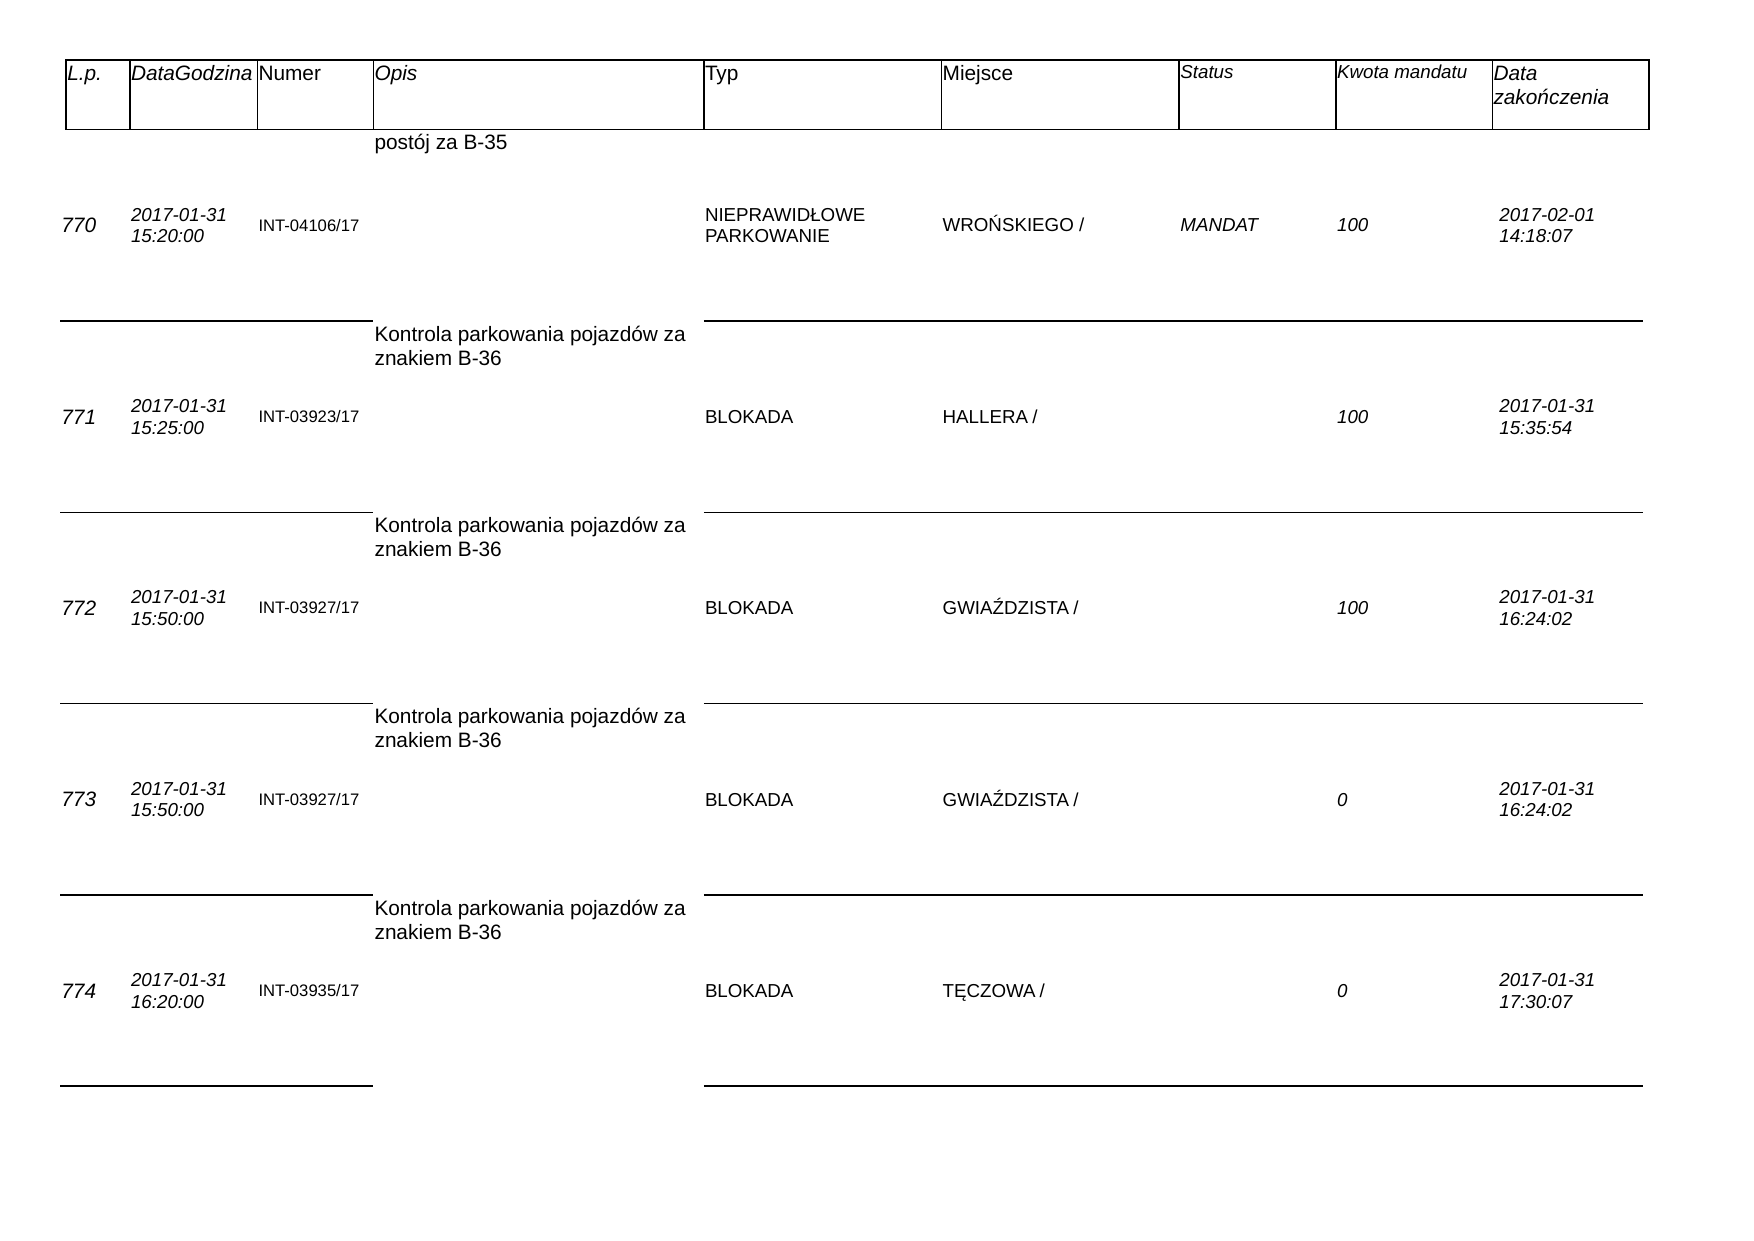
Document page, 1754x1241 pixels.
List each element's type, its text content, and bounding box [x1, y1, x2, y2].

table_cell 0 [1336, 704, 1498, 894]
table_cell 100 [1336, 130, 1498, 320]
table_header DataGodzina [131, 61, 257, 129]
table_header Kwota mandatu [1337, 61, 1492, 129]
table_cell TĘCZOWA / [941, 896, 1179, 1085]
table_header Status [1180, 61, 1335, 129]
table_header Numer [258, 61, 373, 129]
table_cell INT-03923/17 [257, 322, 373, 511]
table_cell [1179, 704, 1336, 894]
table_cell [1643, 703, 1649, 894]
table_cell 2017-02-01 14:18:07 [1498, 130, 1643, 320]
table_cell postój za B-35 [373, 130, 704, 320]
table_cell 774 [60, 896, 130, 1085]
table_cell 100 [1336, 513, 1498, 703]
table_cell 2017-01-31 15:20:00 [130, 130, 257, 320]
table_cell 100 [1336, 322, 1498, 511]
table_cell 2017-01-31 15:25:00 [130, 322, 257, 511]
table_header Data zakończenia [1493, 61, 1648, 129]
table_cell Kontrola parkowania pojazdów za znakiem B-36 [373, 703, 704, 894]
table_cell NIEPRAWIDŁOWE PARKOWANIE [704, 130, 941, 320]
table_cell 0 [1336, 896, 1498, 1085]
table_cell GWIAŹDZISTA / [941, 704, 1179, 894]
table_header [60, 59, 65, 129]
table_cell [1643, 511, 1649, 703]
table_cell MANDAT [1179, 130, 1336, 320]
table_cell INT-03927/17 [257, 704, 373, 894]
table_cell 2017-01-31 17:30:07 [1498, 896, 1643, 1085]
table_cell BLOKADA [704, 513, 941, 703]
table_header Opis [374, 61, 703, 129]
table_cell 2017-01-31 16:24:02 [1498, 704, 1643, 894]
table_cell [1179, 896, 1336, 1085]
table_cell 2017-01-31 15:50:00 [130, 513, 257, 703]
table_cell Kontrola parkowania pojazdów za znakiem B-36 [373, 894, 704, 1085]
table_cell 2017-01-31 16:24:02 [1498, 513, 1643, 703]
table_cell 2017-01-31 15:50:00 [130, 704, 257, 894]
table_cell HALLERA / [941, 322, 1179, 511]
table_cell INT-03935/17 [257, 896, 373, 1085]
table_cell Kontrola parkowania pojazdów za znakiem B-36 [373, 511, 704, 703]
table_cell 2017-01-31 15:35:54 [1498, 322, 1643, 511]
table_cell INT-03927/17 [257, 513, 373, 703]
table_header Typ [705, 61, 941, 129]
table_cell BLOKADA [704, 896, 941, 1085]
table_cell [1643, 894, 1649, 1085]
table_cell BLOKADA [704, 322, 941, 511]
table_header Miejsce [942, 61, 1178, 129]
table_cell GWIAŹDZISTA / [941, 513, 1179, 703]
table_cell 2017-01-31 16:20:00 [130, 896, 257, 1085]
table_cell [1643, 320, 1649, 511]
table_cell 773 [60, 704, 130, 894]
table_cell [1179, 322, 1336, 511]
table_cell 771 [60, 322, 130, 511]
table_cell WROŃSKIEGO / [941, 130, 1179, 320]
table_cell INT-04106/17 [257, 130, 373, 320]
table_cell Kontrola parkowania pojazdów za znakiem B-36 [373, 320, 704, 511]
table_cell [1643, 130, 1649, 320]
table_cell BLOKADA [704, 704, 941, 894]
table_cell [1179, 513, 1336, 703]
table_header L.p. [67, 61, 129, 129]
table_cell 772 [60, 513, 130, 703]
table_cell 770 [60, 129, 130, 320]
